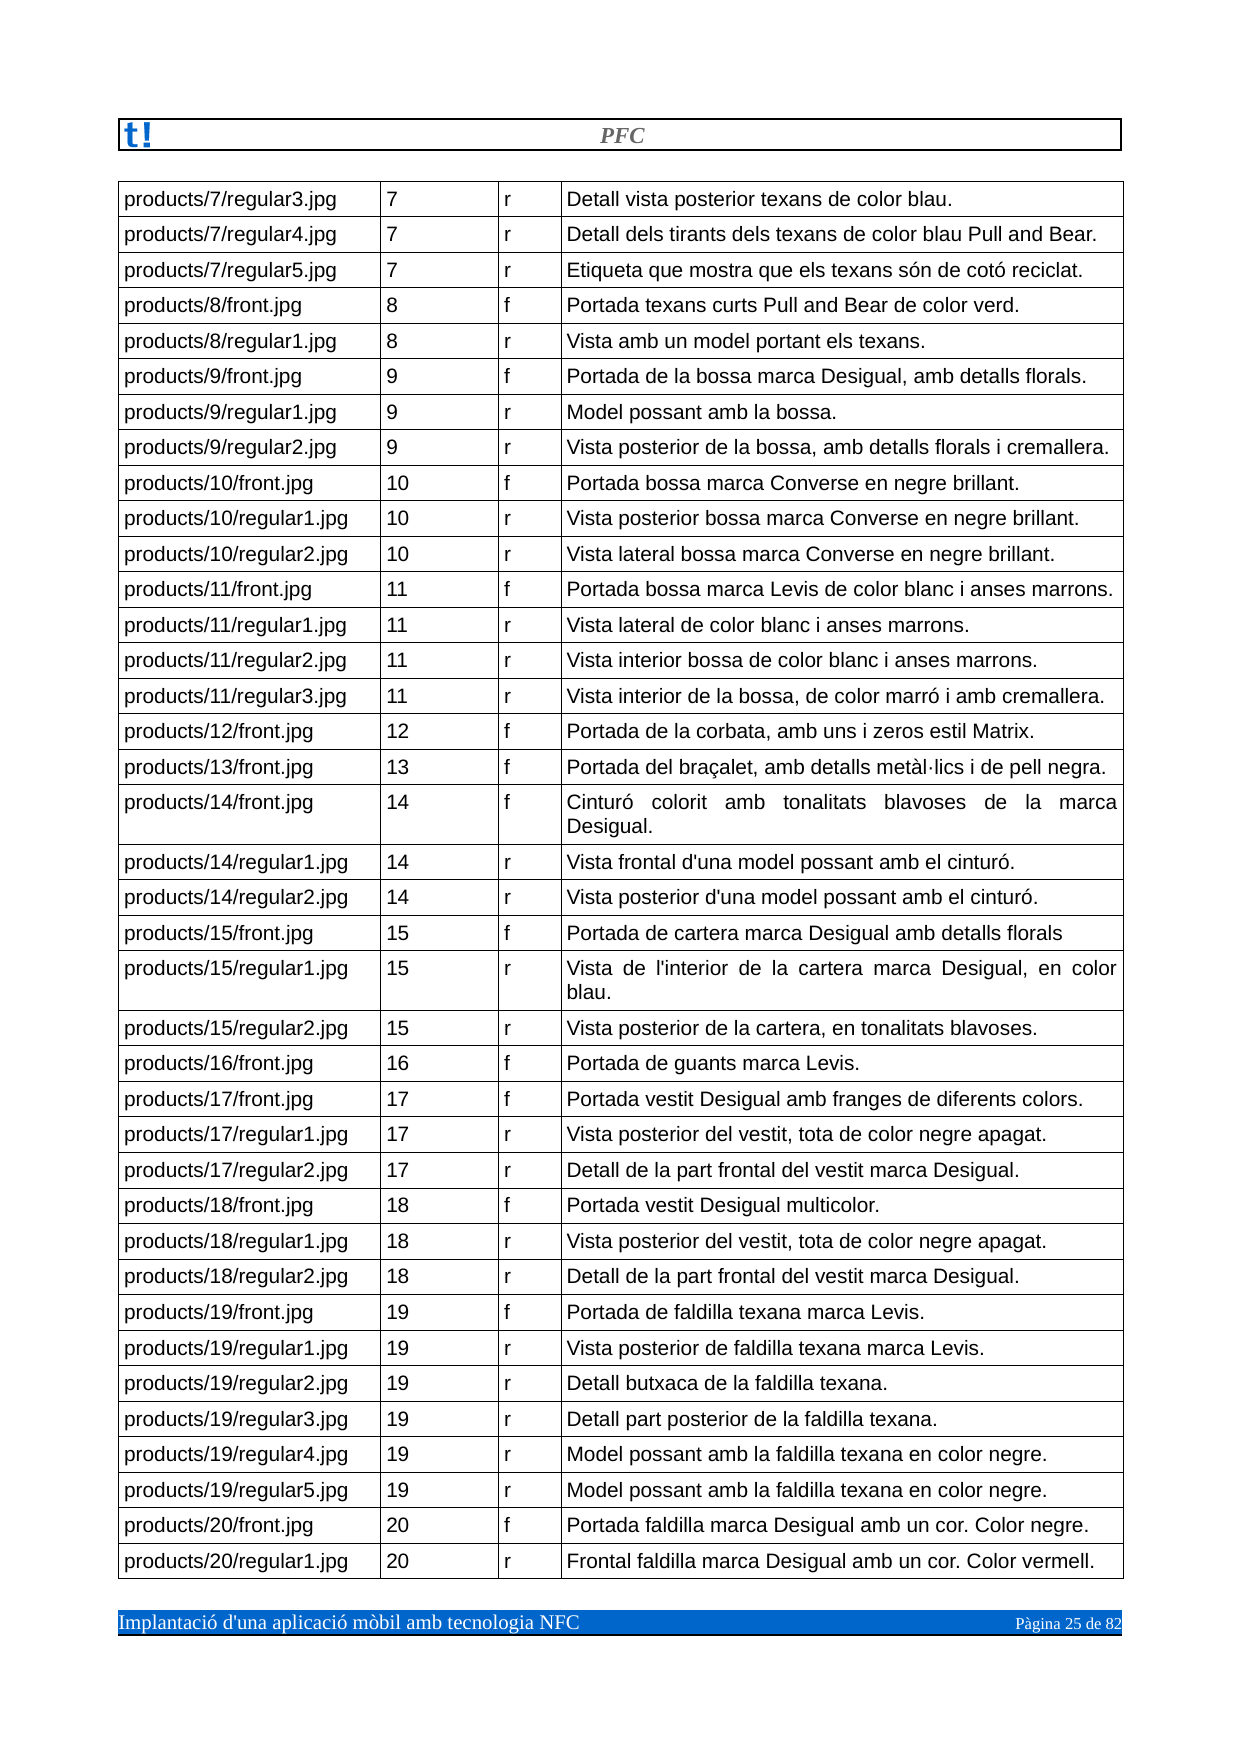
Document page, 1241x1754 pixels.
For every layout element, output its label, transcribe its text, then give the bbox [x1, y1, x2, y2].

table_cell Vista posterior bossa marca Converse en negre brillant. [562, 501, 1123, 536]
table_cell products/11/regular1.jpg [119, 608, 380, 642]
table_cell r [499, 182, 561, 216]
table_cell Portada vestit Desigual amb franges de diferents colors. [562, 1082, 1123, 1116]
table_cell products/19/regular4.jpg [119, 1437, 380, 1472]
table_cell products/14/regular1.jpg [119, 845, 380, 879]
table_cell f [499, 750, 561, 784]
table_cell products/18/regular2.jpg [119, 1260, 380, 1294]
table_cell Portada de faldilla texana marca Levis. [562, 1295, 1123, 1329]
table_cell Vista lateral de color blanc i anses marrons. [562, 608, 1123, 642]
table_cell 17 [381, 1153, 498, 1187]
table_cell products/15/regular2.jpg [119, 1011, 380, 1045]
table_cell r [499, 1224, 561, 1258]
table_cell Portada bossa marca Levis de color blanc i anses marrons. [562, 572, 1123, 607]
table_cell 19 [381, 1437, 498, 1472]
table_cell Model possant amb la bossa. [562, 395, 1123, 429]
table_cell products/15/front.jpg [119, 916, 380, 950]
table_cell products/9/regular1.jpg [119, 395, 380, 429]
table_cell r [499, 1153, 561, 1187]
table_cell products/11/regular2.jpg [119, 643, 380, 678]
table_cell 20 [381, 1508, 498, 1543]
table_cell Detall de la part frontal del vestit marca Desigual. [562, 1260, 1123, 1294]
table_cell products/10/regular2.jpg [119, 537, 380, 571]
table_cell 9 [381, 359, 498, 394]
table_cell Detall vista posterior texans de color blau. [562, 182, 1123, 216]
table_cell Detall part posterior de la faldilla texana. [562, 1402, 1123, 1436]
table_cell Portada de la bossa marca Desigual, amb detalls florals. [562, 359, 1123, 394]
table_cell products/18/regular1.jpg [119, 1224, 380, 1258]
table_cell products/14/regular2.jpg [119, 880, 380, 915]
table_cell Detall de la part frontal del vestit marca Desigual. [562, 1153, 1123, 1187]
table_cell products/17/regular2.jpg [119, 1153, 380, 1187]
table_cell f [499, 359, 561, 394]
table_cell 18 [381, 1189, 498, 1223]
table_cell products/8/front.jpg [119, 288, 380, 323]
table_cell Etiqueta que mostra que els texans són de cotó reciclat. [562, 253, 1123, 287]
table_cell 15 [381, 916, 498, 950]
table_cell Vista posterior del vestit, tota de color negre apagat. [562, 1117, 1123, 1152]
table_cell r [499, 1544, 561, 1578]
table_cell f [499, 288, 561, 323]
table_cell Portada vestit Desigual multicolor. [562, 1189, 1123, 1223]
table_cell 8 [381, 324, 498, 358]
table_cell 19 [381, 1402, 498, 1436]
table_cell products/12/front.jpg [119, 714, 380, 749]
table_cell products/20/regular1.jpg [119, 1544, 380, 1578]
table_cell Vista posterior de la bossa, amb detalls florals i cremallera. [562, 430, 1123, 465]
table_cell 17 [381, 1082, 498, 1116]
table_cell products/7/regular4.jpg [119, 217, 380, 252]
table_cell 18 [381, 1224, 498, 1258]
table_cell 10 [381, 466, 498, 500]
table_cell r [499, 880, 561, 915]
table_cell r [499, 643, 561, 678]
table_cell r [499, 324, 561, 358]
table_cell products/9/regular2.jpg [119, 430, 380, 465]
table_cell r [499, 1437, 561, 1472]
table_cell r [499, 395, 561, 429]
table_cell 10 [381, 501, 498, 536]
table_cell f [499, 785, 561, 844]
table_cell products/14/front.jpg [119, 785, 380, 844]
table_cell products/16/front.jpg [119, 1046, 380, 1081]
table_cell r [499, 679, 561, 713]
table_cell r [499, 608, 561, 642]
table_cell r [499, 951, 561, 1010]
table_cell 9 [381, 430, 498, 465]
table_cell products/17/front.jpg [119, 1082, 380, 1116]
table_cell 8 [381, 288, 498, 323]
table_cell products/10/regular1.jpg [119, 501, 380, 536]
table_cell Vista posterior d'una model possant amb el cinturó. [562, 880, 1123, 915]
table_cell r [499, 1402, 561, 1436]
table_cell Frontal faldilla marca Desigual amb un cor. Color vermell. [562, 1544, 1123, 1578]
table_cell 16 [381, 1046, 498, 1081]
table_cell products/13/front.jpg [119, 750, 380, 784]
table_cell 15 [381, 951, 498, 1010]
table_cell r [499, 1260, 561, 1294]
table_cell products/19/regular1.jpg [119, 1331, 380, 1365]
table_cell r [499, 217, 561, 252]
table_cell 7 [381, 217, 498, 252]
picture [123, 121, 151, 148]
table_cell 20 [381, 1544, 498, 1578]
table_cell 10 [381, 537, 498, 571]
table_cell products/11/regular3.jpg [119, 679, 380, 713]
table_cell products/20/front.jpg [119, 1508, 380, 1543]
table_cell products/10/front.jpg [119, 466, 380, 500]
table_cell r [499, 1117, 561, 1152]
table_cell Portada faldilla marca Desigual amb un cor. Color negre. [562, 1508, 1123, 1543]
table_cell 18 [381, 1260, 498, 1294]
table_cell f [499, 916, 561, 950]
table_cell f [499, 1508, 561, 1543]
table_cell f [499, 1189, 561, 1223]
table_cell f [499, 1082, 561, 1116]
table_cell r [499, 1366, 561, 1401]
table_cell f [499, 466, 561, 500]
table_cell 11 [381, 679, 498, 713]
table_cell r [499, 1473, 561, 1507]
table_cell products/18/front.jpg [119, 1189, 380, 1223]
table_cell products/19/front.jpg [119, 1295, 380, 1329]
table_cell Vista interior bossa de color blanc i anses marrons. [562, 643, 1123, 678]
table_cell Portada bossa marca Converse en negre brillant. [562, 466, 1123, 500]
table_cell 14 [381, 880, 498, 915]
table_cell r [499, 845, 561, 879]
table_cell 7 [381, 253, 498, 287]
table_cell Portada texans curts Pull and Bear de color verd. [562, 288, 1123, 323]
table_cell products/19/regular5.jpg [119, 1473, 380, 1507]
table_cell Vista posterior de la cartera, en tonalitats blavoses. [562, 1011, 1123, 1045]
table_cell 9 [381, 395, 498, 429]
table_cell products/17/regular1.jpg [119, 1117, 380, 1152]
table_cell f [499, 572, 561, 607]
table_cell products/19/regular2.jpg [119, 1366, 380, 1401]
table_cell r [499, 1331, 561, 1365]
table_cell r [499, 253, 561, 287]
table_cell Vista posterior del vestit, tota de color negre apagat. [562, 1224, 1123, 1258]
table_cell 14 [381, 785, 498, 844]
table_cell Vista lateral bossa marca Converse en negre brillant. [562, 537, 1123, 571]
table_cell r [499, 430, 561, 465]
table_cell Vista interior de la bossa, de color marró i amb cremallera. [562, 679, 1123, 713]
table_cell 14 [381, 845, 498, 879]
table_cell Portada del braçalet, amb detalls metàl·lics i de pell negra. [562, 750, 1123, 784]
table_cell Vista de l'interior de la cartera marca Desigual, en color blau. [562, 951, 1123, 1010]
table_cell Cinturó colorit amb tonalitats blavoses de la marca Desigual. [562, 785, 1123, 844]
table_cell f [499, 1046, 561, 1081]
table_cell products/11/front.jpg [119, 572, 380, 607]
table_cell Detall dels tirants dels texans de color blau Pull and Bear. [562, 217, 1123, 252]
table_cell 12 [381, 714, 498, 749]
table_cell r [499, 501, 561, 536]
table_cell f [499, 1295, 561, 1329]
table_cell f [499, 714, 561, 749]
table_cell r [499, 537, 561, 571]
table_cell products/7/regular5.jpg [119, 253, 380, 287]
table_cell products/7/regular3.jpg [119, 182, 380, 216]
table_cell 11 [381, 572, 498, 607]
table_cell 7 [381, 182, 498, 216]
table_cell Vista amb un model portant els texans. [562, 324, 1123, 358]
table_cell Portada de la corbata, amb uns i zeros estil Matrix. [562, 714, 1123, 749]
table_cell 19 [381, 1366, 498, 1401]
table_cell 11 [381, 608, 498, 642]
table_cell products/8/regular1.jpg [119, 324, 380, 358]
table_cell Model possant amb la faldilla texana en color negre. [562, 1473, 1123, 1507]
table_cell Vista posterior de faldilla texana marca Levis. [562, 1331, 1123, 1365]
table_cell Detall butxaca de la faldilla texana. [562, 1366, 1123, 1401]
table_cell Model possant amb la faldilla texana en color negre. [562, 1437, 1123, 1472]
table_cell Vista frontal d'una model possant amb el cinturó. [562, 845, 1123, 879]
table_cell 15 [381, 1011, 498, 1045]
table_cell 19 [381, 1295, 498, 1329]
table_cell Portada de cartera marca Desigual amb detalls florals [562, 916, 1123, 950]
table_cell 17 [381, 1117, 498, 1152]
table_cell products/9/front.jpg [119, 359, 380, 394]
table_cell 19 [381, 1331, 498, 1365]
table_cell products/19/regular3.jpg [119, 1402, 380, 1436]
table_cell 11 [381, 643, 498, 678]
table_cell 13 [381, 750, 498, 784]
table_cell 19 [381, 1473, 498, 1507]
table_cell r [499, 1011, 561, 1045]
table_cell Portada de guants marca Levis. [562, 1046, 1123, 1081]
table_cell products/15/regular1.jpg [119, 951, 380, 1010]
